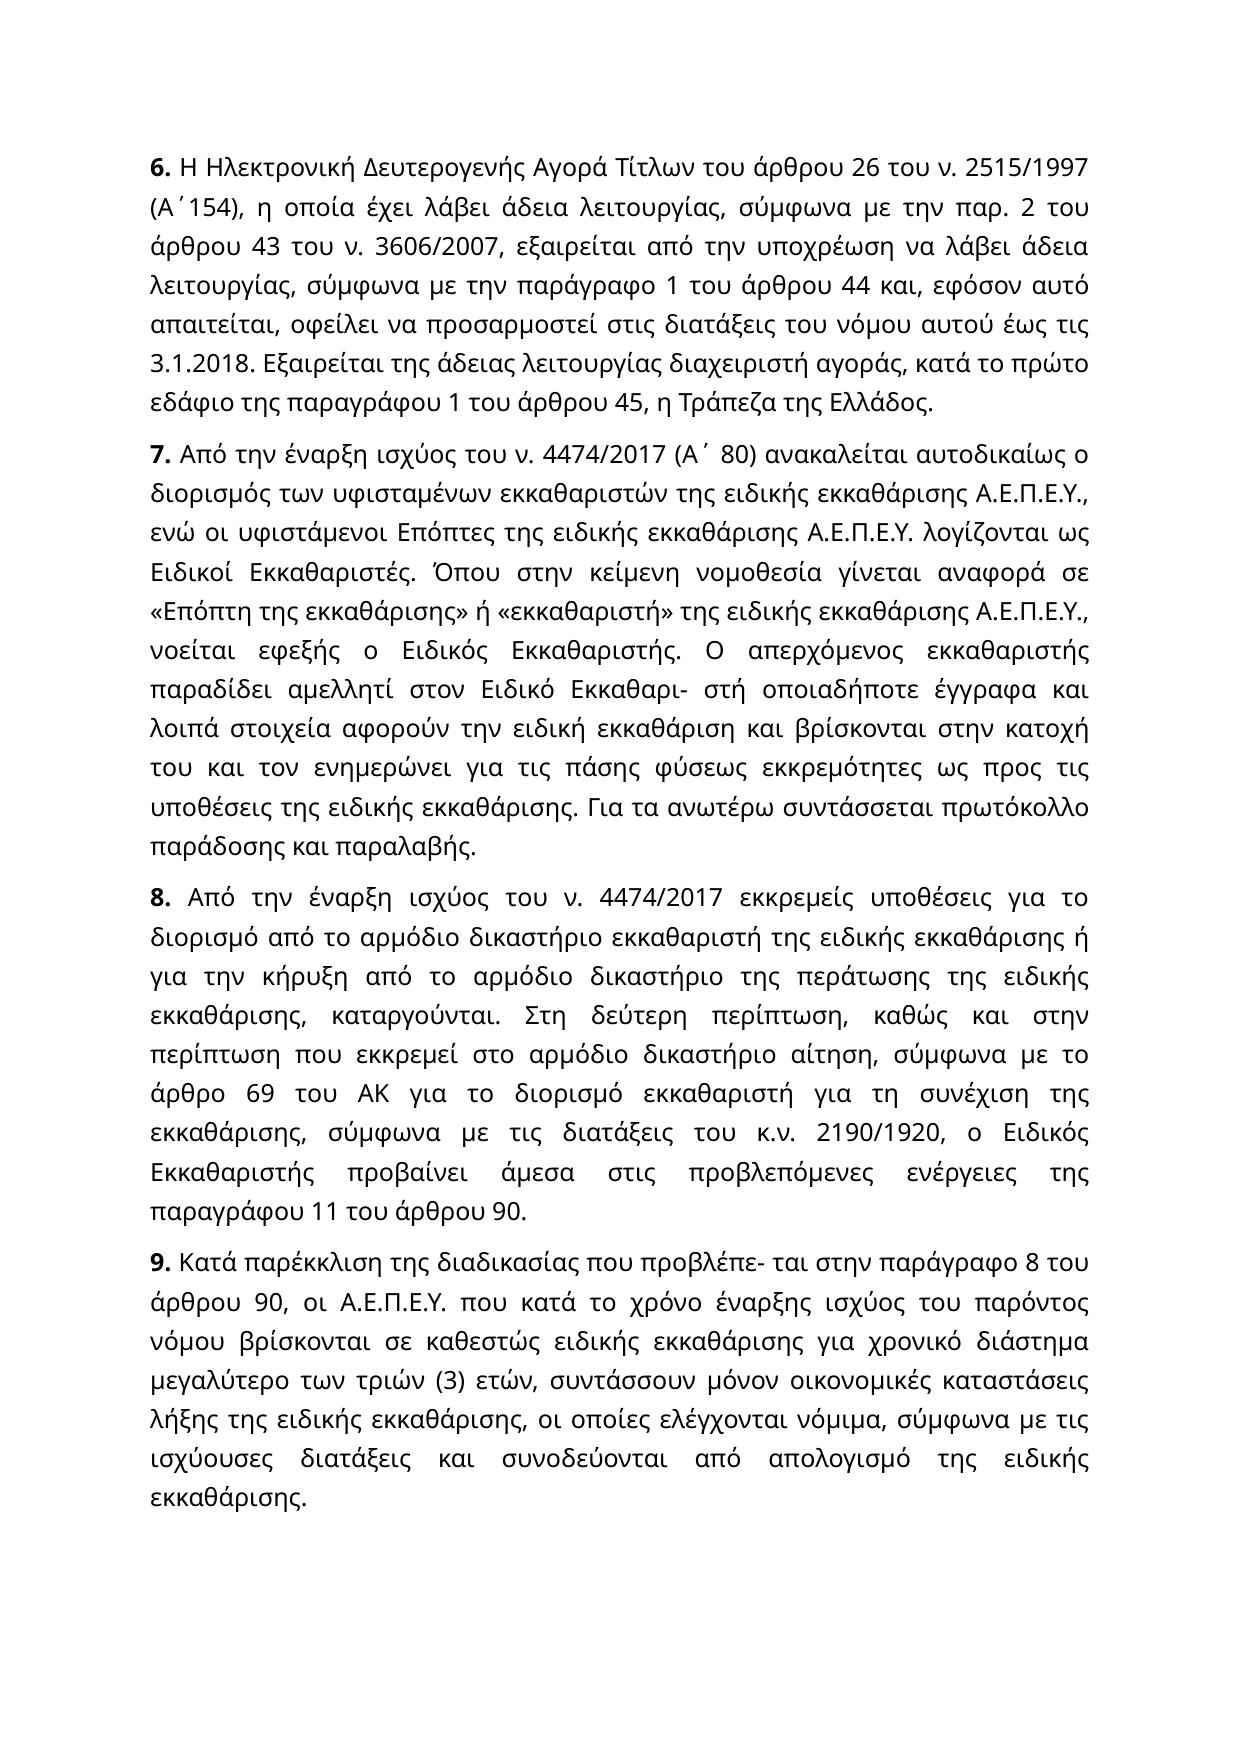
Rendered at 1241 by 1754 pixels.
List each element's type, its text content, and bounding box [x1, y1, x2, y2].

text 8. Από την έναρξη ισχύος του ν. 4474/2017 εκκρεμείς υποθέσεις για το διορισμό από το αρμόδιο δικαστήριο εκκαθαριστή της ειδικής εκκαθάρισης ή για την κήρυξη από το αρμόδιο δικαστήριο της περάτωσης της ειδικής εκκαθάρισης, καταργούνται. Στη δεύτερη περίπτωση, καθώς και στην περίπτωση που εκκρεμεί στο αρμόδιο δικαστήριο αίτηση, σύμφωνα με το άρθρο 69 του ΑΚ για το διορισμό εκκαθαριστή για τη συνέχιση της εκκαθάρισης, σύμφωνα με τις διατάξεις του κ.ν. 2190/1920, ο Ειδικός Εκκαθαριστής προβαίνει άμεσα στις προβλεπόμενες ενέργειες της παραγράφου 11 του άρθρου 90. [150, 880, 1090, 1227]
text 7. Από την έναρξη ισχύος του ν. 4474/2017 (Α΄ 80) ανακαλείται αυτοδικαίως ο διορισμός των υφισταμένων εκκαθαριστών της ειδικής εκκαθάρισης Α.Ε.Π.Ε.Υ., ενώ οι υφιστάμενοι Επόπτες της ειδικής εκκαθάρισης Α.Ε.Π.Ε.Υ. λογίζονται ως Ειδικοί Εκκαθαριστές. Όπου στην κείμενη νομοθεσία γίνεται αναφορά σε «Επόπτη της εκκαθάρισης» ή «εκκαθαριστή» της ειδικής εκκαθάρισης Α.Ε.Π.Ε.Υ., νοείται εφεξής ο Ειδικός Εκκαθαριστής. Ο απερχόμενος εκκαθαριστής παραδίδει αμελλητί στον Ειδικό Εκκαθαρι- στή οποιαδήποτε έγγραφα και λοιπά στοιχεία αφορούν την ειδική εκκαθάριση και βρίσκονται στην κατοχή του και τον ενημερώνει για τις πάσης φύσεως εκκρεμότητες ως προς τις υποθέσεις της ειδικής εκκαθάρισης. Για τα ανωτέρω συντάσσεται πρωτόκολλο παράδοσης και παραλαβής. [150, 437, 1090, 862]
text 9. Κατά παρέκκλιση της διαδικασίας που προβλέπε- ται στην παράγραφο 8 του άρθρου 90, οι Α.Ε.Π.Ε.Υ. που κατά το χρόνο έναρξης ισχύος του παρόντος νόμου βρίσκονται σε καθεστώς ειδικής εκκαθάρισης για χρονικό διάστημα μεγαλύτερο των τριών (3) ετών, συντάσσουν μόνον οικονομικές καταστάσεις λήξης της ειδικής εκκαθάρισης, οι οποίες ελέγχονται νόμιμα, σύμφωνα με τις ισχύουσες διατάξεις και συνοδεύονται από απολογισμό της ειδικής εκκαθάρισης. [150, 1245, 1090, 1514]
text 6. Η Ηλεκτρονική Δευτερογενής Αγορά Τίτλων του άρθρου 26 του ν. 2515/1997 (Α΄154), η οποία έχει λάβει άδεια λειτουργίας, σύμφωνα με την παρ. 2 του άρθρου 43 του ν. 3606/2007, εξαιρείται από την υποχρέωση να λάβει άδεια λειτουργίας, σύμφωνα με την παράγραφο 1 του άρθρου 44 και, εφόσον αυτό απαιτείται, οφείλει να προσαρμοστεί στις διατάξεις του νόμου αυτού έως τις 3.1.2018. Εξαιρείται της άδειας λειτουργίας διαχειριστή αγοράς, κατά το πρώτο εδάφιο της παραγράφου 1 του άρθρου 45, η Τράπεζα της Ελλάδος. [150, 150, 1090, 419]
